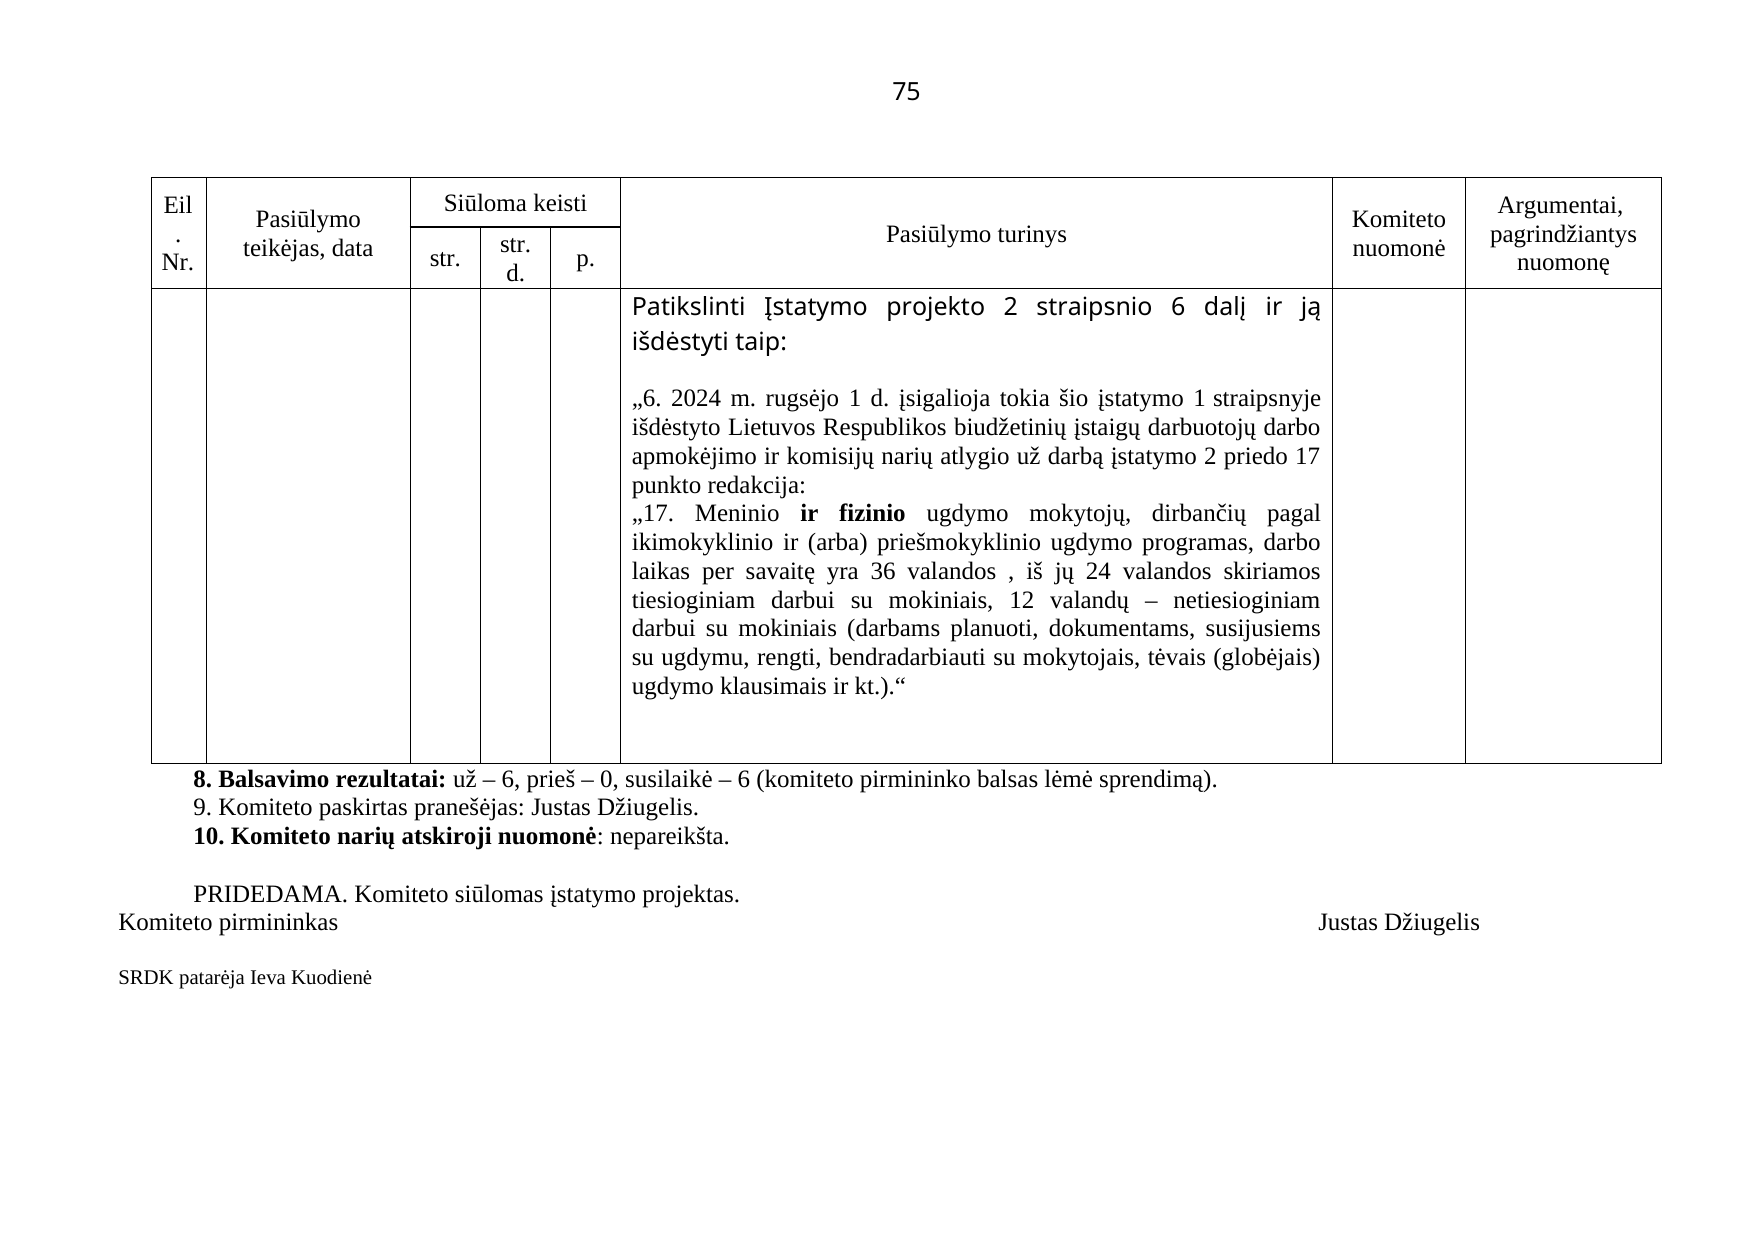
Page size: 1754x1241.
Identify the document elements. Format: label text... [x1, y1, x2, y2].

table_cell Patikslinti Įstatymo projekto 2 straipsnio 6 dalį ir ją išdėstyti taip: „6. 2024 m. rugsėjo 1 d. įsigalioja tokia šio įstatymo 1 straipsnyje išdėstyto Lietuvos Respublikos biudžetinių įstaigų darbuotojų darbo apmokėjimo ir komisijų narių atlygio už darbą įstatymo 2 priedo 17 punkto redakcija: „17. Meninio ir fizinio ugdymo mokytojų, dirbančių pagal ikimokyklinio ir (arba) priešmokyklinio ugdymo programas, darbo laikas per savaitę yra 36 valandos , iš jų 24 valandos skiriamos tiesioginiam darbui su mokiniais, 12 valandų – netiesioginiam darbui su mokiniais (darbams planuoti, dokumentams, susijusiems su ugdymu, rengti, bendradarbiauti su mokytojais, tėvais (globėjais) ugdymo klausimais ir kt.).“ [621, 289, 1332, 763]
text PRIDEDAMA. Komiteto siūlomas įstatymo projektas. [118, 879, 1695, 907]
table_cell [207, 289, 410, 763]
table_header Pasiūlymo teikėjas, data [207, 178, 410, 288]
table_header Siūloma keisti [411, 178, 620, 226]
table_header Eil. Nr. [152, 178, 206, 288]
table_header Pasiūlymo turinys [621, 178, 1332, 288]
table_header Argumentai, pagrindžiantys nuomonę [1466, 178, 1661, 288]
text 8. Balsavimo rezultatai: už – 6, prieš – 0, susilaikė – 6 (komiteto pirmininko balsas lėmė sprendimą). [118, 764, 1695, 792]
table_cell str. [411, 228, 480, 288]
text 10. Komiteto narių atskiroji nuomonė: nepareikšta. [118, 821, 1695, 850]
table_header Komiteto nuomonė [1333, 178, 1465, 288]
table_cell [551, 289, 620, 763]
text Komiteto pirmininkas (Parašas) Justas Džiugelis [118, 907, 1695, 936]
table_cell [411, 289, 480, 763]
text SRDK patarėja Ieva Kuodienė [118, 965, 1695, 989]
table_cell [152, 289, 206, 763]
table_cell str. d. [481, 228, 550, 288]
text 9. Komiteto paskirtas pranešėjas: Justas Džiugelis. [118, 792, 1695, 821]
table_cell [1333, 289, 1465, 763]
table_cell [1466, 289, 1661, 763]
table_cell p. [551, 228, 620, 288]
table_cell [481, 289, 550, 763]
